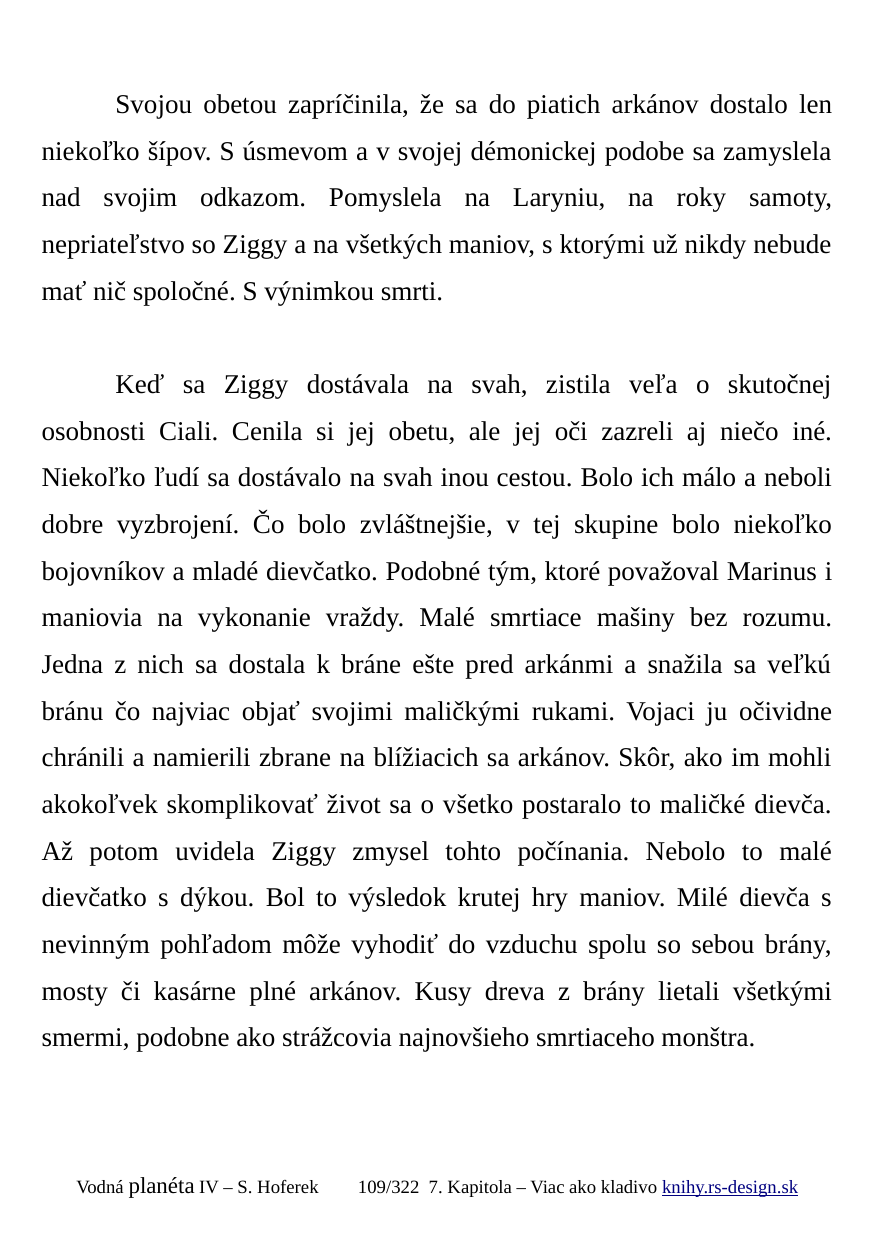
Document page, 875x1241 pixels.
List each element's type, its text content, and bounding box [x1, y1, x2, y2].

text Keď sa Ziggy dostávala na svah, zistila veľa o skutočnej osobnosti Ciali. Cenila si jej obetu, ale jej oči zazreli aj niečo iné. Niekoľko ľudí sa dostávalo na svah inou cestou. Bolo ich málo a neboli dobre vyzbrojení. Čo bolo zvláštnejšie, v tej skupine bolo niekoľko bojovníkov a mladé dievčatko. Podobné tým, ktoré považoval Marinus i maniovia na vykonanie vraždy. Malé smrtiace mašiny bez rozumu. Jedna z nich sa dostala k bráne ešte pred arkánmi a snažila sa veľkú bránu čo najviac objať svojimi maličkými rukami. Vojaci ju očividne chránili a namierili zbrane na blížiacich sa arkánov. Skôr, ako im mohli akokoľvek skomplikovať život sa o všetko postaralo to maličké dievča. Až potom uvidela Ziggy zmysel tohto počínania. Nebolo to malé dievčatko s dýkou. Bol to výsledok krutej hry maniov. Milé dievča s nevinným pohľadom môže vyhodiť do vzduchu spolu so sebou brány, mosty či kasárne plné arkánov. Kusy dreva z brány lietali všetkými smermi, podobne ako strážcovia najnovšieho smrtiaceho monštra. [41, 368, 833, 1052]
text Svojou obetou zapríčinila, že sa do piatich arkánov dostalo len niekoľko šípov. S úsmevom a v svojej démonickej podobe sa zamyslela nad svojim odkazom. Pomyslela na Laryniu, na roky samoty, nepriateľstvo so Ziggy a na všetkých maniov, s ktorými už nikdy nebude mať nič spoločné. S výnimkou smrti. [41, 88, 833, 306]
